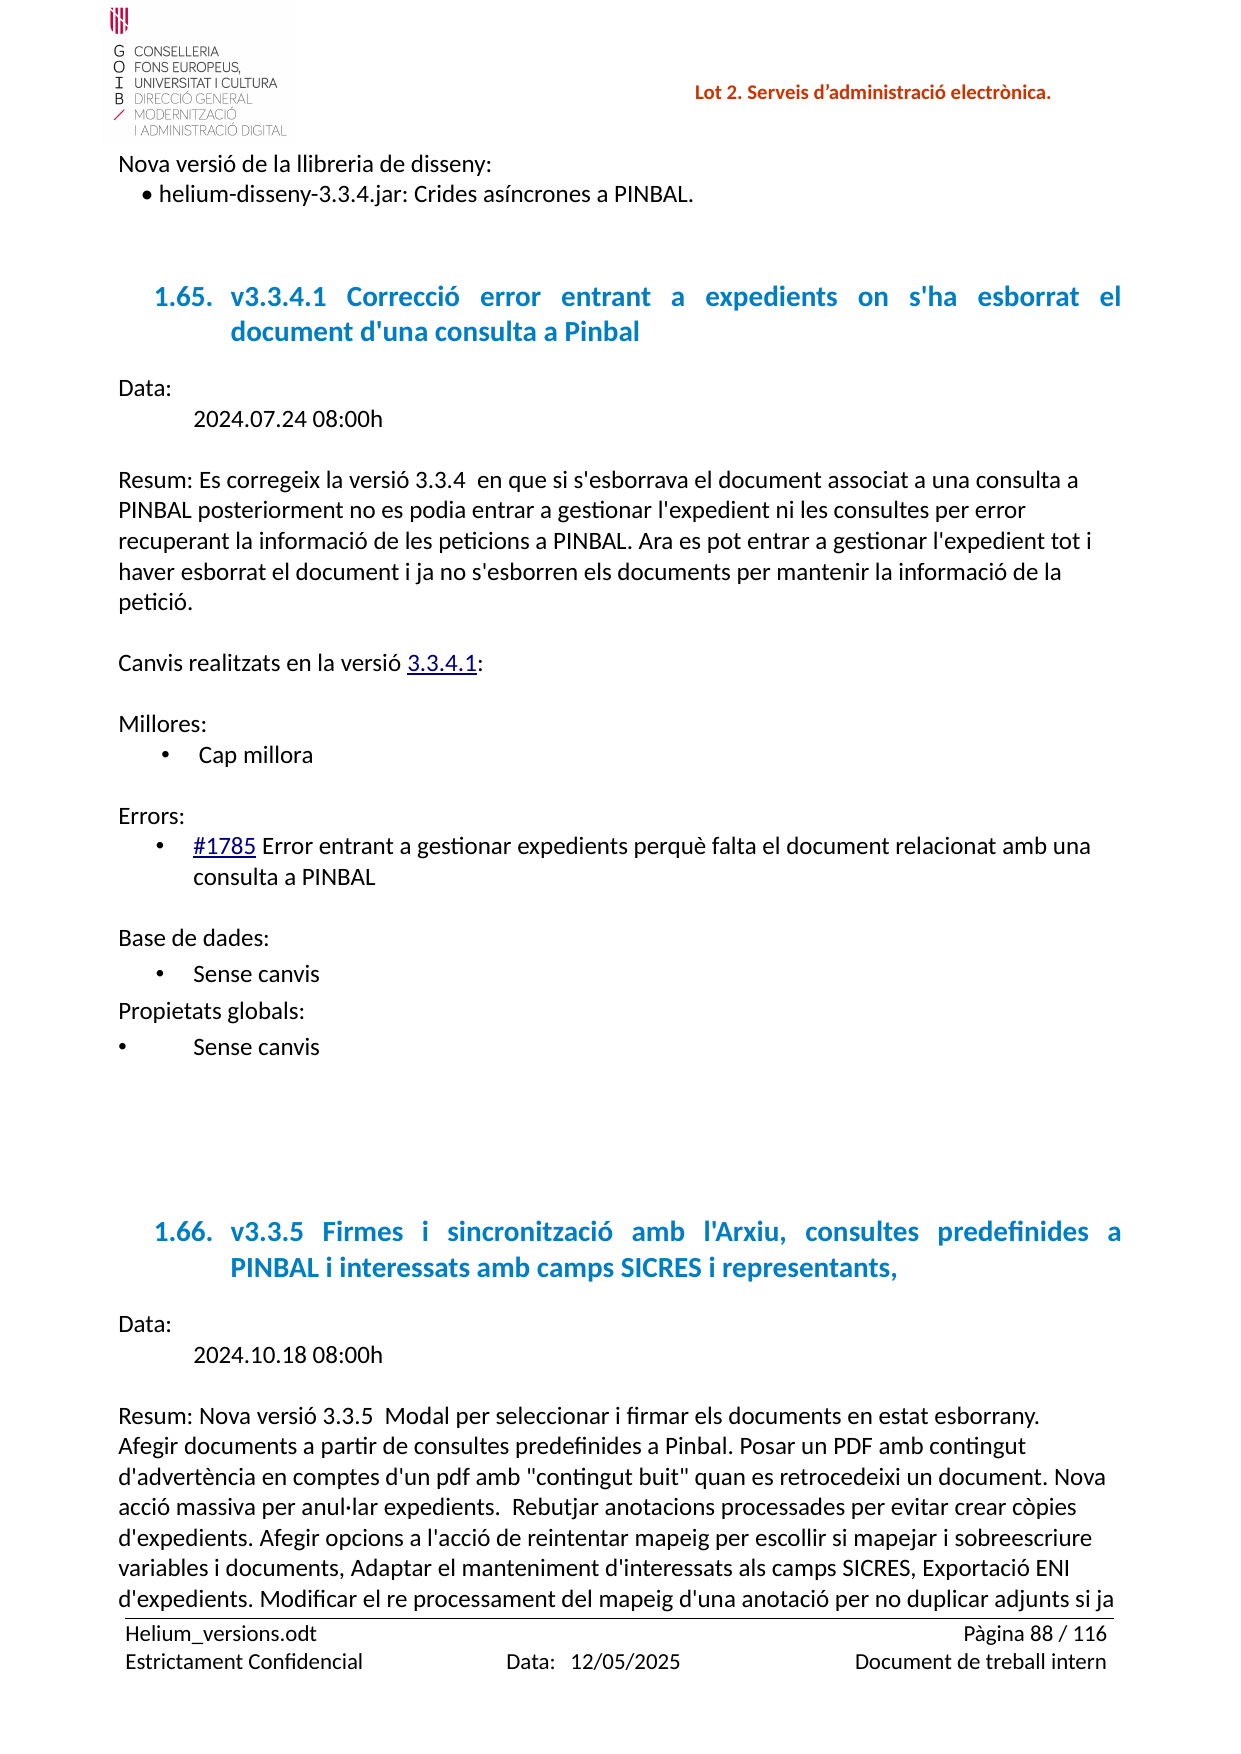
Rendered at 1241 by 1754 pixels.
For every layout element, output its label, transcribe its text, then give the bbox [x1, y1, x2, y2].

text Data: [118, 373, 1122, 403]
list #1785 Error entrant a gestionar expedients perquè falta el document relacionat amb una consulta a PINBAL [156, 830, 1122, 891]
text Errors: [118, 800, 1122, 830]
text Canvis realitzats en la versió 3.3.4.1: [118, 647, 1122, 678]
subtitle v3.3.5 Firmes i sincronització amb l'Arxiu, consultes predefinides a PINBAL i interessats amb camps SICRES i representants, [153, 1213, 1122, 1285]
text Data: [118, 1308, 1122, 1339]
text 2024.07.24 08:00h [118, 403, 1122, 434]
list Sense canvis [118, 1031, 1122, 1062]
text Base de dades: [118, 922, 1122, 952]
picture [100, 0, 297, 144]
list Cap millora [161, 739, 1122, 769]
text Nova versió de la llibreria de disseny: • helium-disseny-3.3.4.jar: Crides asíncrones a PINBAL. [118, 148, 1122, 209]
text Resum: Es corregeix la versió 3.3.4 en que si s'esborrava el document associat a una consulta a PINBAL posteriorment no es podia entrar a gestionar l'expedient ni les consultes per error recuperant la informació de les peticions a PINBAL. Ara es pot entrar a gestionar l'expedient tot i haver esborrat el document i ja no s'esborren els documents per mantenir la informació de la petició. [118, 464, 1122, 617]
text Resum: Nova versió 3.3.5 Modal per seleccionar i firmar els documents en estat esborrany. Afegir documents a partir de consultes predefinides a Pinbal. Posar un PDF amb contingut d'advertència en comptes d'un pdf amb "contingut buit" quan es retrocedeixi un document. Nova acció massiva per anul·lar expedients. Rebutjar anotacions processades per evitar crear còpies d'expedients. Afegir opcions a l'acció de reintentar mapeig per escollir si mapejar i sobreescriure variables i documents, Adaptar el manteniment d'interessats als camps SICRES, Exportació ENI d'expedients. Modificar el re processament del mapeig d'una anotació per no duplicar adjunts si ja [118, 1400, 1122, 1614]
list Sense canvis [156, 958, 1122, 989]
text Propietats globals: [118, 995, 1122, 1025]
text 2024.10.18 08:00h [118, 1339, 1122, 1369]
text Millores: [118, 708, 1122, 739]
subtitle v3.3.4.1 Correcció error entrant a expedients on s'ha esborrat el document d'una consulta a Pinbal [153, 278, 1122, 349]
